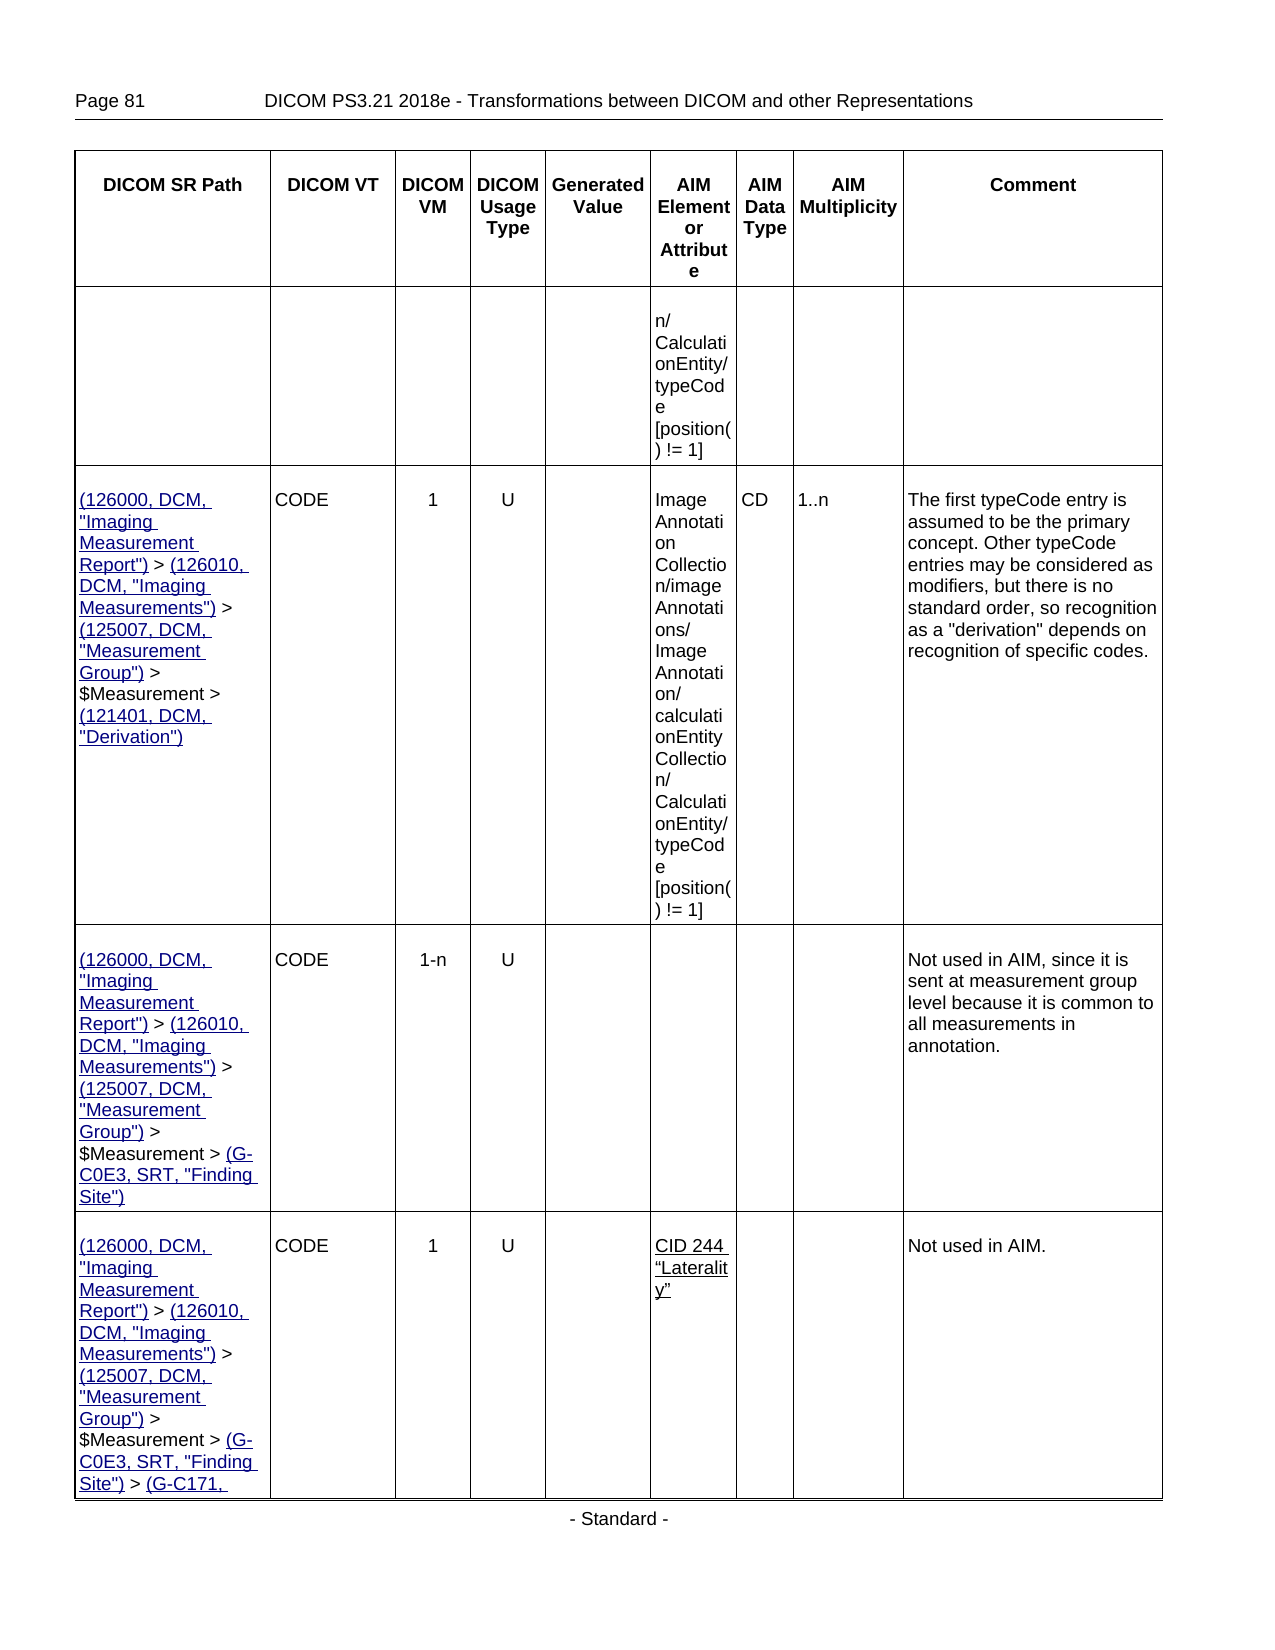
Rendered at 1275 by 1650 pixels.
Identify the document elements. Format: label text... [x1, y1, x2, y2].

table_cell CODE [271, 466, 395, 924]
table_cell CD [737, 466, 793, 924]
table_cell [737, 287, 793, 465]
table_cell U [471, 1212, 545, 1498]
table_cell Not used in AIM. [904, 1212, 1162, 1498]
table_cell n/​CalculationEntity/​typeCode​[position() != 1] [651, 287, 736, 465]
table_cell [794, 1212, 903, 1498]
table_cell 1..n [794, 466, 903, 924]
table_cell 1 [396, 1212, 470, 1498]
table_cell CODE [271, 925, 395, 1211]
table_header Comment [904, 151, 1162, 286]
table_cell [794, 287, 903, 465]
table_cell [651, 925, 736, 1211]
table_cell [471, 287, 545, 465]
table_header DICOM Usage Type [471, 151, 545, 286]
table_cell The first typeCode entry is assumed to be the primary concept. Other typeCode entries may be considered as modifiers, but there is no standard order, so recognition as a "derivation" depends on recognition of specific codes. [904, 466, 1162, 924]
table_cell U [471, 925, 545, 1211]
table_cell U [471, 466, 545, 924]
table_cell (126000, DCM, "Imaging Measurement Report") > (126010, DCM, "Imaging Measurements") > (125007, DCM, "Measurement Group") > $Measurement > (121401, DCM, "Derivation") [76, 466, 270, 924]
table_cell 1 [396, 466, 470, 924]
table_cell [396, 287, 470, 465]
table_cell [794, 925, 903, 1211]
table_cell [737, 925, 793, 1211]
table_cell Not used in AIM, since it is sent at measurement group level because it is common to all measurements in annotation. [904, 925, 1162, 1211]
table_header DICOM SR Path [76, 151, 270, 286]
table_header AIM Multiplicity [794, 151, 903, 286]
table_header AIM Data Type [737, 151, 793, 286]
table_cell CODE [271, 1212, 395, 1498]
table_cell [546, 287, 650, 465]
table_cell CID 244 “Laterality” [651, 1212, 736, 1498]
table_cell (126000, DCM, "Imaging Measurement Report") > (126010, DCM, "Imaging Measurements") > (125007, DCM, "Measurement Group") > $Measurement > (G-C0E3, SRT, "Finding Site") [76, 925, 270, 1211]
table_cell 1-n [396, 925, 470, 1211]
table_cell [904, 287, 1162, 465]
table_header DICOM VT [271, 151, 395, 286]
table_cell Image​Annotation​​Collection/​image​Annotations/​Image​Annotation/​calculation​Entity​Collection/​CalculationEntity/​typeCode​[position() != 1] [651, 466, 736, 924]
table_cell [546, 1212, 650, 1498]
table_cell [546, 466, 650, 924]
table_cell (126000, DCM, "Imaging Measurement Report") > (126010, DCM, "Imaging Measurements") > (125007, DCM, "Measurement Group") > $Measurement > (G-C0E3, SRT, "Finding Site") > (G-C171, [76, 1212, 270, 1498]
table_cell [271, 287, 395, 465]
table_cell [76, 287, 270, 465]
table_header Generated Value [546, 151, 650, 286]
table_cell [546, 925, 650, 1211]
table_header DICOM VM [396, 151, 470, 286]
table_cell [737, 1212, 793, 1498]
table_header AIM Element or Attribute [651, 151, 736, 286]
